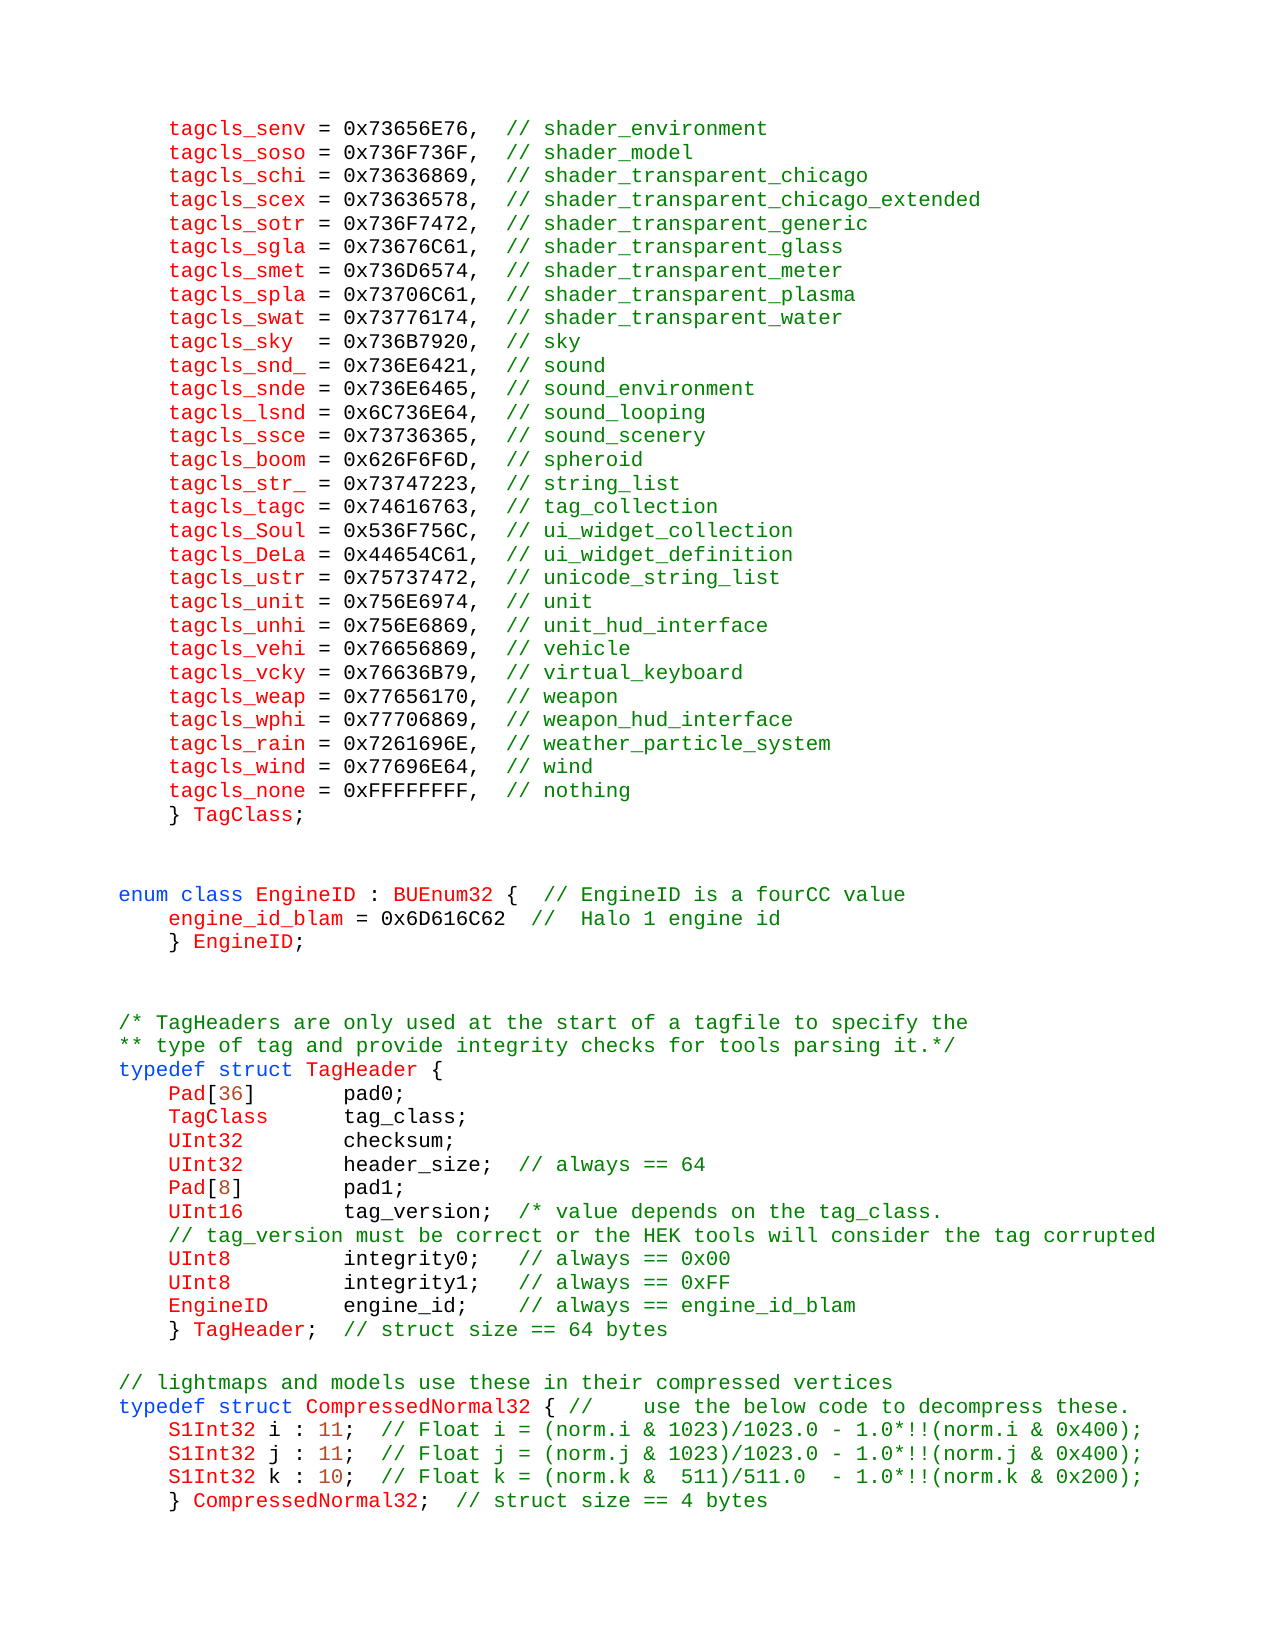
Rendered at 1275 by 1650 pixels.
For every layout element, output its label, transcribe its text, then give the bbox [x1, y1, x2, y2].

text tagcls_vcky = 0x76636B79, // virtual_keyboard [118, 662, 1157, 686]
text tagcls_DeLa = 0x44654C61, // ui_widget_definition [118, 544, 1157, 567]
text tagcls_ustr = 0x75737472, // unicode_string_list [118, 567, 1157, 591]
text tagcls_sky = 0x736B7920, // sky [118, 331, 1157, 354]
text tagcls_sotr = 0x736F7472, // shader_transparent_generic [118, 213, 1157, 236]
text tagcls_lsnd = 0x6C736E64, // sound_looping [118, 402, 1157, 426]
text typedef struct CompressedNormal32 { // use the below code to decompress these. [118, 1396, 1157, 1419]
text tagcls_rain = 0x7261696E, // weather_particle_system [118, 733, 1157, 757]
text UInt16 tag_version; /* value depends on the tag_class. [118, 1201, 1157, 1224]
text tagcls_senv = 0x73656E76, // shader_environment [118, 118, 1157, 142]
text tagcls_unit = 0x756E6974, // unit [118, 591, 1157, 615]
text } CompressedNormal32; // struct size == 4 bytes [118, 1490, 1157, 1514]
text tagcls_boom = 0x626F6F6D, // spheroid [118, 449, 1157, 473]
text tagcls_scex = 0x73636578, // shader_transparent_chicago_extended [118, 189, 1157, 213]
text tagcls_ssce = 0x73736365, // sound_scenery [118, 426, 1157, 449]
text tagcls_unhi = 0x756E6869, // unit_hud_interface [118, 615, 1157, 638]
text // tag_version must be correct or the HEK tools will consider the tag corrupted [118, 1224, 1157, 1248]
text engine_id_blam = 0x6D616C62 // Halo 1 engine id [118, 908, 1157, 931]
text tagcls_none = 0xFFFFFFFF, // nothing [118, 780, 1157, 804]
text S1Int32 i : 11; // Float i = (norm.i & 1023)/1023.0 - 1.0*!!(norm.i & 0x400); [118, 1419, 1157, 1443]
text S1Int32 k : 10; // Float k = (norm.k & 511)/511.0 - 1.0*!!(norm.k & 0x200); [118, 1467, 1157, 1490]
text tagcls_schi = 0x73636869, // shader_transparent_chicago [118, 165, 1157, 189]
text /* TagHeaders are only used at the start of a tagfile to specify the [118, 1012, 1157, 1035]
text EngineID engine_id; // always == engine_id_blam [118, 1296, 1157, 1319]
text typedef struct TagHeader { [118, 1059, 1157, 1083]
text tagcls_tagc = 0x74616763, // tag_collection [118, 496, 1157, 520]
text tagcls_swat = 0x73776174, // shader_transparent_water [118, 307, 1157, 331]
text ** type of tag and provide integrity checks for tools parsing it.*/ [118, 1035, 1157, 1059]
text } EngineID; [118, 931, 1157, 955]
text tagcls_weap = 0x77656170, // weapon [118, 686, 1157, 709]
text tagcls_soso = 0x736F736F, // shader_model [118, 142, 1157, 165]
text tagcls_smet = 0x736D6574, // shader_transparent_meter [118, 260, 1157, 284]
text tagcls_Soul = 0x536F756C, // ui_widget_collection [118, 520, 1157, 544]
text tagcls_wphi = 0x77706869, // weapon_hud_interface [118, 709, 1157, 733]
text S1Int32 j : 11; // Float j = (norm.j & 1023)/1023.0 - 1.0*!!(norm.j & 0x400); [118, 1443, 1157, 1467]
text Pad[8] pad1; [118, 1177, 1157, 1201]
text tagcls_snde = 0x736E6465, // sound_environment [118, 378, 1157, 402]
text TagClass tag_class; [118, 1106, 1157, 1130]
text tagcls_wind = 0x77696E64, // wind [118, 757, 1157, 780]
text UInt32 header_size; // always == 64 [118, 1154, 1157, 1177]
text tagcls_str_ = 0x73747223, // string_list [118, 473, 1157, 496]
text UInt8 integrity1; // always == 0xFF [118, 1272, 1157, 1296]
text UInt8 integrity0; // always == 0x00 [118, 1248, 1157, 1272]
text // lightmaps and models use these in their compressed vertices [118, 1372, 1157, 1396]
text UInt32 checksum; [118, 1130, 1157, 1154]
text Pad[36] pad0; [118, 1083, 1157, 1106]
text enum class EngineID : BUEnum32 { // EngineID is a fourCC value [118, 884, 1157, 908]
text tagcls_vehi = 0x76656869, // vehicle [118, 638, 1157, 662]
text } TagHeader; // struct size == 64 bytes [118, 1319, 1157, 1343]
text } TagClass; [118, 804, 1157, 827]
text tagcls_spla = 0x73706C61, // shader_transparent_plasma [118, 284, 1157, 307]
text tagcls_sgla = 0x73676C61, // shader_transparent_glass [118, 236, 1157, 260]
text tagcls_snd_ = 0x736E6421, // sound [118, 354, 1157, 378]
